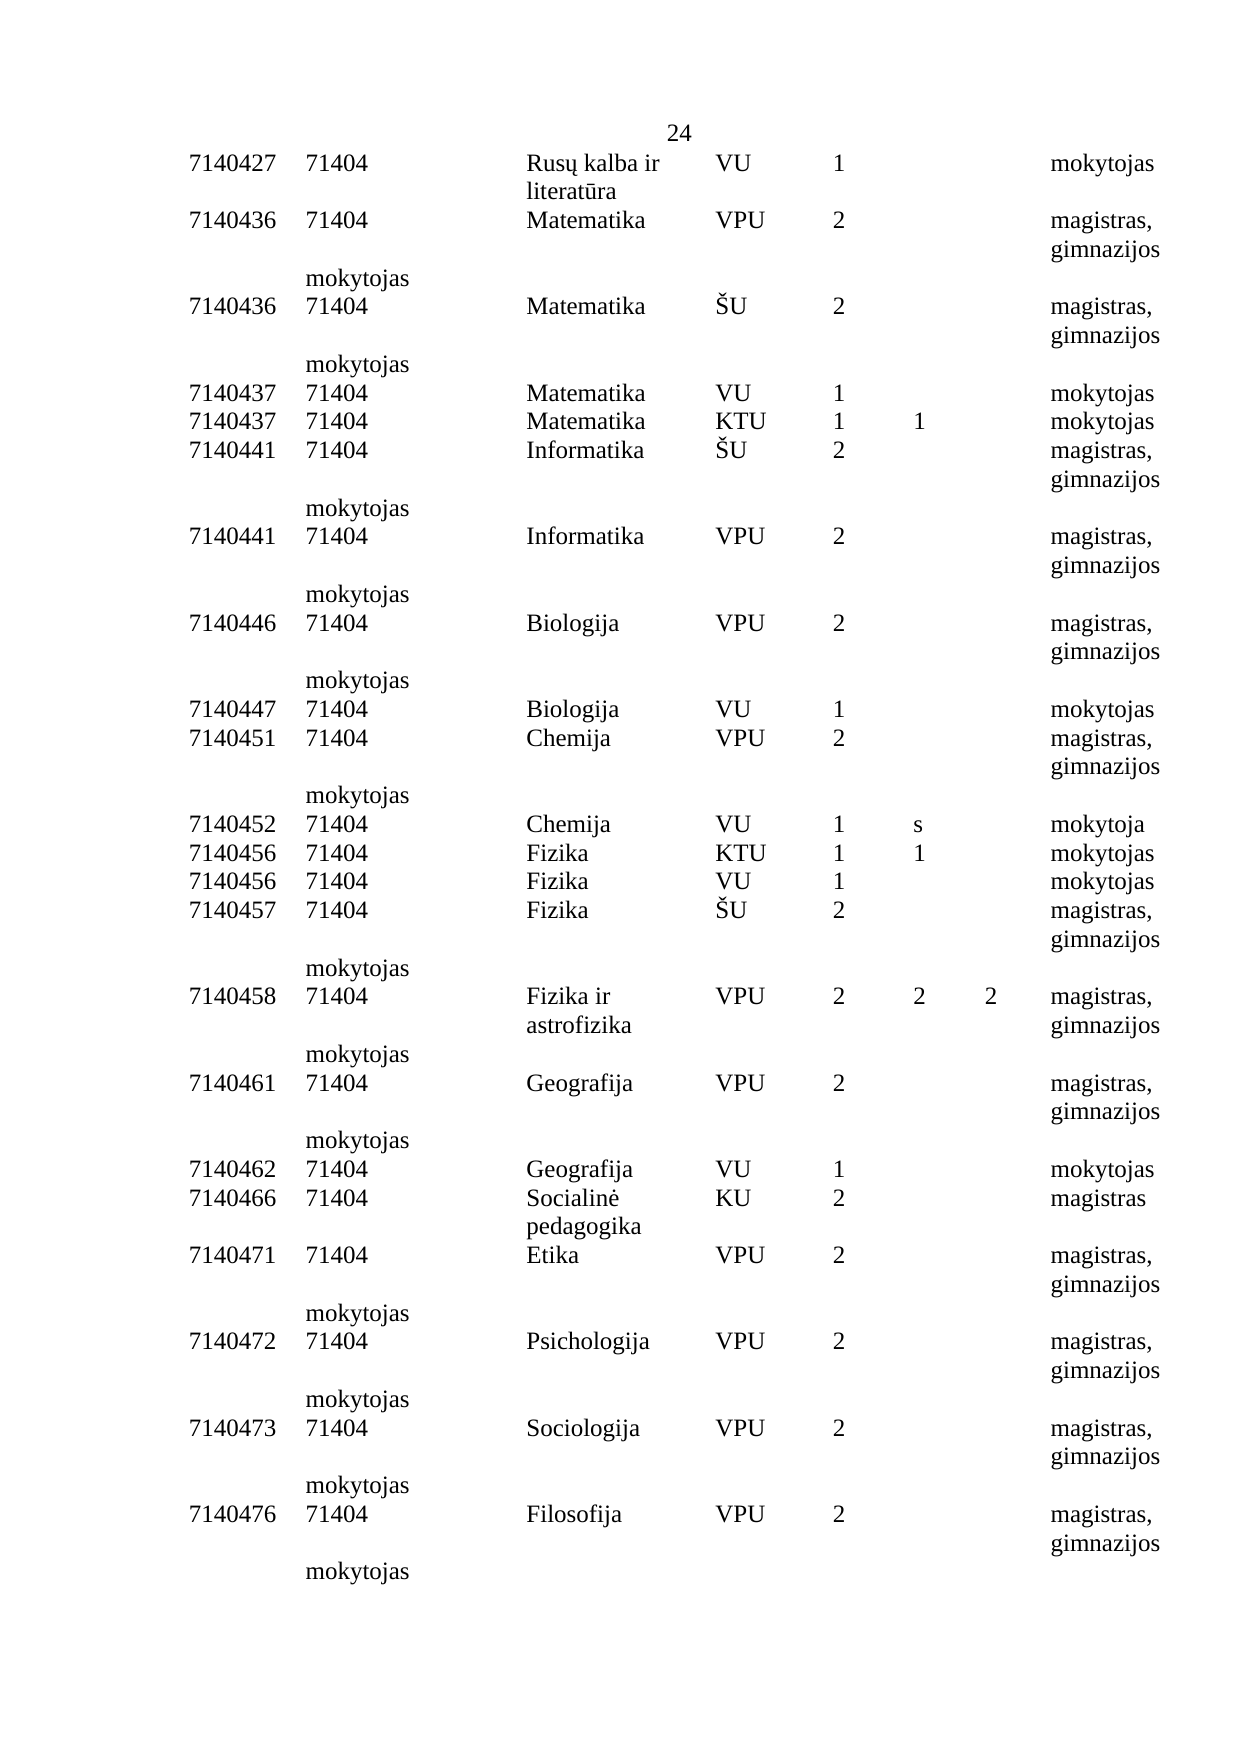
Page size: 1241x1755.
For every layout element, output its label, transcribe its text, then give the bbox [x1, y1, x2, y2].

table_cell [1197, 1039, 1202, 1068]
table_cell [177, 1556, 294, 1585]
table_cell [1202, 1039, 1207, 1068]
table_cell [902, 148, 973, 205]
table_cell [902, 349, 973, 378]
table_cell mokytojas [294, 1556, 515, 1585]
table_cell [704, 953, 821, 981]
table_cell [1197, 953, 1202, 981]
table_cell [973, 1556, 1039, 1585]
table_cell 71404 [294, 148, 515, 205]
table_cell VPU [704, 1240, 821, 1298]
table_cell 2 [821, 291, 902, 349]
table_cell [973, 866, 1039, 895]
table_cell Fizika ir astrofizika [515, 981, 704, 1039]
table_cell [1197, 205, 1202, 263]
table_cell 7140457 [177, 895, 294, 953]
table_cell 2 [821, 435, 902, 493]
table_cell VPU [704, 1068, 821, 1125]
table_cell mokytojas [294, 493, 515, 521]
table_cell 71404 [294, 291, 515, 349]
table_cell [1202, 493, 1207, 521]
table_cell mokytojas [1039, 694, 1197, 723]
table_cell [973, 521, 1039, 579]
table_cell 7140456 [177, 866, 294, 895]
table_cell [902, 205, 973, 263]
table_cell [973, 694, 1039, 723]
table_cell 2 [821, 895, 902, 953]
table_cell [902, 435, 973, 493]
table_cell [821, 263, 902, 291]
table_cell Psichologija [515, 1326, 704, 1384]
table_cell [902, 1384, 973, 1413]
table_cell magistras, gimnazijos [1039, 521, 1197, 579]
table_cell [1197, 1154, 1202, 1183]
table_cell ŠU [704, 895, 821, 953]
table_cell ŠU [704, 291, 821, 349]
table_cell [1039, 1298, 1197, 1326]
table_cell [821, 1125, 902, 1154]
table_cell [821, 579, 902, 608]
table_cell [1197, 608, 1202, 665]
table_cell mokytojas [294, 1039, 515, 1068]
table_cell [902, 291, 973, 349]
table_cell VU [704, 866, 821, 895]
table_cell [973, 1326, 1039, 1384]
table_cell [973, 406, 1039, 435]
table_cell [821, 493, 902, 521]
table_cell mokytojas [294, 349, 515, 378]
table_cell [177, 780, 294, 809]
table_cell magistras, gimnazijos [1039, 981, 1197, 1039]
table_cell [515, 349, 704, 378]
table_cell [1197, 493, 1202, 521]
table_cell [1197, 1499, 1202, 1556]
table_cell 71404 [294, 406, 515, 435]
table_cell ŠU [704, 435, 821, 493]
table_cell [1197, 1068, 1202, 1125]
table_cell [1197, 406, 1202, 435]
table_cell [902, 895, 973, 953]
table_cell [973, 1298, 1039, 1326]
table_cell [902, 1326, 973, 1384]
table_cell [1202, 435, 1207, 493]
table_cell [1202, 1326, 1207, 1384]
table_cell [515, 579, 704, 608]
table_cell VU [704, 148, 821, 205]
table_cell [902, 1183, 973, 1240]
table_cell [1039, 953, 1197, 981]
table_cell magistras, gimnazijos [1039, 1499, 1197, 1556]
table_cell 71404 [294, 1499, 515, 1556]
table_cell [1039, 665, 1197, 694]
table_cell mokytojas [1039, 838, 1197, 866]
table_cell 7140466 [177, 1183, 294, 1240]
table_cell Matematika [515, 291, 704, 349]
table_cell 7140436 [177, 291, 294, 349]
table_cell [515, 1125, 704, 1154]
table_cell VPU [704, 205, 821, 263]
table_cell [1202, 1384, 1207, 1413]
table_cell magistras, gimnazijos [1039, 608, 1197, 665]
table_cell [1202, 953, 1207, 981]
table_cell Matematika [515, 406, 704, 435]
table_cell 7140447 [177, 694, 294, 723]
table_cell [1202, 608, 1207, 665]
table_cell [902, 694, 973, 723]
table_cell [1202, 148, 1207, 205]
table_cell [704, 579, 821, 608]
table_cell [902, 780, 973, 809]
table_cell [1202, 378, 1207, 406]
table_cell [1197, 981, 1202, 1039]
table_cell 7140441 [177, 521, 294, 579]
table_cell [1202, 1413, 1207, 1470]
table_cell [902, 953, 973, 981]
table_cell [1202, 1499, 1207, 1556]
table_cell [1202, 838, 1207, 866]
table_cell 1 [821, 406, 902, 435]
table_cell [973, 263, 1039, 291]
table_cell [1202, 1154, 1207, 1183]
table_cell Etika [515, 1240, 704, 1298]
table_cell [902, 1154, 973, 1183]
table_cell magistras, gimnazijos [1039, 205, 1197, 263]
table_cell Matematika [515, 205, 704, 263]
table_cell [1202, 1183, 1207, 1240]
table_cell mokytojas [1039, 1154, 1197, 1183]
table_cell 71404 [294, 809, 515, 838]
table_cell [973, 435, 1039, 493]
table_cell [1197, 1183, 1202, 1240]
table_cell [973, 665, 1039, 694]
table_cell [1202, 1470, 1207, 1499]
table_cell 2 [821, 981, 902, 1039]
table_cell 2 [821, 521, 902, 579]
table_cell [1039, 1556, 1197, 1585]
table_cell 2 [821, 1413, 902, 1470]
table_cell [821, 1298, 902, 1326]
table_cell [821, 1039, 902, 1068]
table_cell magistras, gimnazijos [1039, 723, 1197, 780]
table_cell [1197, 1298, 1202, 1326]
table_cell VU [704, 378, 821, 406]
table_cell 71404 [294, 378, 515, 406]
table_cell [902, 1039, 973, 1068]
table_cell [1202, 866, 1207, 895]
table_cell [1197, 349, 1202, 378]
table_cell [973, 1183, 1039, 1240]
table_cell [1202, 1240, 1207, 1298]
table_cell magistras, gimnazijos [1039, 895, 1197, 953]
table_cell [515, 665, 704, 694]
table_cell [902, 521, 973, 579]
table_cell 7140476 [177, 1499, 294, 1556]
table_cell [1197, 895, 1202, 953]
table_cell Fizika [515, 895, 704, 953]
table_cell Informatika [515, 521, 704, 579]
table_cell [973, 493, 1039, 521]
table_cell [177, 1384, 294, 1413]
table_cell [1197, 809, 1202, 838]
table_cell Chemija [515, 809, 704, 838]
table_cell 1 [821, 1154, 902, 1183]
table_cell Fizika [515, 838, 704, 866]
table_cell magistras, gimnazijos [1039, 1068, 1197, 1125]
table_cell [1202, 521, 1207, 579]
table_cell mokytojas [294, 665, 515, 694]
table_cell [1197, 1125, 1202, 1154]
table_cell [902, 1125, 973, 1154]
table_cell [902, 1556, 973, 1585]
table_cell [1202, 780, 1207, 809]
table_cell VU [704, 694, 821, 723]
table_cell [515, 1556, 704, 1585]
table_cell Rusų kalba ir literatūra [515, 148, 704, 205]
table_cell [1197, 838, 1202, 866]
table_cell [1197, 1240, 1202, 1298]
table_cell 2 [821, 723, 902, 780]
table_cell 7140472 [177, 1326, 294, 1384]
table_cell [1039, 1384, 1197, 1413]
table_cell 7140473 [177, 1413, 294, 1470]
table_cell [1197, 291, 1202, 349]
table_cell mokytojas [294, 1125, 515, 1154]
table_cell [973, 838, 1039, 866]
table_cell [704, 1125, 821, 1154]
table_cell 2 [821, 608, 902, 665]
table_cell VPU [704, 1413, 821, 1470]
table_cell 7140427 [177, 148, 294, 205]
table_cell Filosofija [515, 1499, 704, 1556]
table_cell KTU [704, 406, 821, 435]
table_cell [177, 1298, 294, 1326]
table_cell magistras, gimnazijos [1039, 1413, 1197, 1470]
table_cell [1202, 809, 1207, 838]
table_cell [704, 1298, 821, 1326]
table_cell [177, 665, 294, 694]
table_cell 2 [821, 1326, 902, 1384]
table_cell 7140451 [177, 723, 294, 780]
table_cell 7140456 [177, 838, 294, 866]
table_cell 1 [821, 694, 902, 723]
table_cell [177, 953, 294, 981]
table_cell [902, 608, 973, 665]
table_cell mokytojas [294, 1298, 515, 1326]
table_cell VPU [704, 608, 821, 665]
table_cell 7140437 [177, 378, 294, 406]
table_cell magistras, gimnazijos [1039, 435, 1197, 493]
table_cell 7140452 [177, 809, 294, 838]
table_cell mokytojas [294, 579, 515, 608]
table_cell [973, 780, 1039, 809]
table_cell [515, 953, 704, 981]
table_cell [1197, 866, 1202, 895]
table_cell [973, 291, 1039, 349]
table_cell 7140446 [177, 608, 294, 665]
table_cell [821, 349, 902, 378]
table_cell [821, 1470, 902, 1499]
table_cell [902, 866, 973, 895]
table_cell Socialinė pedagogika [515, 1183, 704, 1240]
table_cell 71404 [294, 1154, 515, 1183]
table_cell [973, 953, 1039, 981]
table_cell [1039, 1125, 1197, 1154]
table_cell KTU [704, 838, 821, 866]
table_cell 7140462 [177, 1154, 294, 1183]
table_cell 71404 [294, 1413, 515, 1470]
table_cell [704, 1470, 821, 1499]
table_cell [973, 1039, 1039, 1068]
table_cell mokytojas [1039, 406, 1197, 435]
table_cell [1202, 291, 1207, 349]
table_cell [1197, 694, 1202, 723]
table_cell [1202, 1556, 1207, 1585]
table_cell [973, 1470, 1039, 1499]
table_cell 2 [821, 1240, 902, 1298]
table_cell [515, 1470, 704, 1499]
table_cell [902, 263, 973, 291]
table_cell [1197, 1326, 1202, 1384]
table_cell magistras, gimnazijos [1039, 291, 1197, 349]
table_cell [704, 780, 821, 809]
table_cell [1039, 1470, 1197, 1499]
table_cell [1197, 665, 1202, 694]
table_cell 7140461 [177, 1068, 294, 1125]
table_cell [515, 493, 704, 521]
table_cell 2 [821, 205, 902, 263]
table_cell [973, 723, 1039, 780]
table_cell mokytojas [294, 1384, 515, 1413]
table_cell mokytojas [294, 263, 515, 291]
table_cell [1202, 263, 1207, 291]
table_cell [973, 1068, 1039, 1125]
table_cell [1197, 780, 1202, 809]
table_cell [902, 493, 973, 521]
table_cell VPU [704, 521, 821, 579]
table_cell 71404 [294, 866, 515, 895]
table_cell 71404 [294, 435, 515, 493]
table_cell [515, 1039, 704, 1068]
table_cell [973, 1413, 1039, 1470]
table_cell [821, 780, 902, 809]
table_cell Biologija [515, 608, 704, 665]
table_cell [704, 1039, 821, 1068]
table_cell [177, 349, 294, 378]
table_cell [1202, 694, 1207, 723]
table_cell 71404 [294, 723, 515, 780]
table_cell mokytojas [294, 1470, 515, 1499]
table_cell [902, 579, 973, 608]
table_cell [177, 1125, 294, 1154]
table_cell [821, 1556, 902, 1585]
table_cell 2 [821, 1499, 902, 1556]
table_cell 7140441 [177, 435, 294, 493]
table_cell [1202, 205, 1207, 263]
table_cell Sociologija [515, 1413, 704, 1470]
table_cell [1197, 1470, 1202, 1499]
table_cell [1197, 1413, 1202, 1470]
table_cell [973, 1154, 1039, 1183]
table_cell magistras, gimnazijos [1039, 1326, 1197, 1384]
table_cell 2 [902, 981, 973, 1039]
table_cell 71404 [294, 1240, 515, 1298]
table_cell VPU [704, 1499, 821, 1556]
table_cell [1202, 349, 1207, 378]
table_cell [1197, 579, 1202, 608]
table_cell [1039, 493, 1197, 521]
table_cell [177, 1470, 294, 1499]
table_cell [973, 148, 1039, 205]
table_cell [973, 1125, 1039, 1154]
table_cell magistras [1039, 1183, 1197, 1240]
table_cell Matematika [515, 378, 704, 406]
table_cell 71404 [294, 1326, 515, 1384]
table_cell 71404 [294, 205, 515, 263]
table_cell 1 [821, 378, 902, 406]
table_cell [902, 1413, 973, 1470]
table_cell 7140458 [177, 981, 294, 1039]
table_cell [1202, 895, 1207, 953]
table_cell VPU [704, 723, 821, 780]
table_cell [902, 1298, 973, 1326]
table_cell 2 [973, 981, 1039, 1039]
table_cell [973, 1499, 1039, 1556]
table_cell 71404 [294, 1068, 515, 1125]
table_cell [1197, 723, 1202, 780]
table_cell 1 [821, 838, 902, 866]
table_cell [1202, 723, 1207, 780]
table_cell [515, 1384, 704, 1413]
table_cell Geografija [515, 1068, 704, 1125]
table_cell 71404 [294, 694, 515, 723]
table_cell [1202, 981, 1207, 1039]
table_cell Chemija [515, 723, 704, 780]
table_cell 71404 [294, 521, 515, 579]
table_cell 7140436 [177, 205, 294, 263]
table_cell mokytojas [1039, 148, 1197, 205]
table_cell [704, 665, 821, 694]
table_cell Biologija [515, 694, 704, 723]
table_cell magistras, gimnazijos [1039, 1240, 1197, 1298]
table_cell [973, 349, 1039, 378]
table_cell [973, 579, 1039, 608]
table_cell 1 [902, 838, 973, 866]
table_cell Informatika [515, 435, 704, 493]
table_cell [973, 378, 1039, 406]
table_cell [973, 205, 1039, 263]
table_cell 71404 [294, 981, 515, 1039]
table_cell [1039, 579, 1197, 608]
table_cell [704, 349, 821, 378]
table_cell 7140471 [177, 1240, 294, 1298]
table_cell [902, 378, 973, 406]
table_cell KU [704, 1183, 821, 1240]
table_cell [1202, 1298, 1207, 1326]
table_cell [902, 723, 973, 780]
table_cell [1197, 263, 1202, 291]
table_cell [704, 263, 821, 291]
table_cell [902, 1068, 973, 1125]
table_cell 71404 [294, 608, 515, 665]
table_cell [1039, 263, 1197, 291]
table_cell [973, 1240, 1039, 1298]
table_cell [177, 263, 294, 291]
table_cell [1039, 1039, 1197, 1068]
table_cell 1 [821, 866, 902, 895]
table_cell [902, 1499, 973, 1556]
table_cell [1039, 780, 1197, 809]
table_cell [973, 608, 1039, 665]
table_cell [973, 895, 1039, 953]
table_cell [1197, 378, 1202, 406]
table_cell VPU [704, 981, 821, 1039]
table_cell [704, 1384, 821, 1413]
table_cell [1197, 1384, 1202, 1413]
table_cell mokytojas [294, 953, 515, 981]
table_cell [515, 1298, 704, 1326]
table_cell 2 [821, 1183, 902, 1240]
table_cell VPU [704, 1326, 821, 1384]
table_cell Fizika [515, 866, 704, 895]
table_cell [515, 263, 704, 291]
table_cell VU [704, 1154, 821, 1183]
table_cell VU [704, 809, 821, 838]
table_cell mokytoja [1039, 809, 1197, 838]
table_cell 1 [821, 809, 902, 838]
table_cell 71404 [294, 895, 515, 953]
table_cell [902, 1470, 973, 1499]
table_cell [704, 1556, 821, 1585]
table_cell [515, 780, 704, 809]
table_cell 71404 [294, 1183, 515, 1240]
table_cell [1197, 435, 1202, 493]
table_cell [1202, 1068, 1207, 1125]
table_cell [1039, 349, 1197, 378]
table_cell [1197, 148, 1202, 205]
table_cell [704, 493, 821, 521]
table_cell 71404 [294, 838, 515, 866]
table_cell [1202, 579, 1207, 608]
table_cell Geografija [515, 1154, 704, 1183]
table_cell [902, 1240, 973, 1298]
table_cell [177, 1039, 294, 1068]
table_cell 1 [821, 148, 902, 205]
table_cell [177, 493, 294, 521]
table_cell [902, 665, 973, 694]
table_cell mokytojas [1039, 866, 1197, 895]
table_cell mokytojas [1039, 378, 1197, 406]
table_cell [821, 665, 902, 694]
table_cell [177, 579, 294, 608]
table_cell [821, 953, 902, 981]
table_cell [1197, 1556, 1202, 1585]
table_cell mokytojas [294, 780, 515, 809]
table_cell [1202, 406, 1207, 435]
table_cell [1197, 521, 1202, 579]
table_cell [973, 809, 1039, 838]
table_cell 2 [821, 1068, 902, 1125]
table_cell [821, 1384, 902, 1413]
table_cell s [902, 809, 973, 838]
table_cell 7140437 [177, 406, 294, 435]
table_cell [1202, 1125, 1207, 1154]
table_cell [973, 1384, 1039, 1413]
table_cell 1 [902, 406, 973, 435]
table_cell [1202, 665, 1207, 694]
